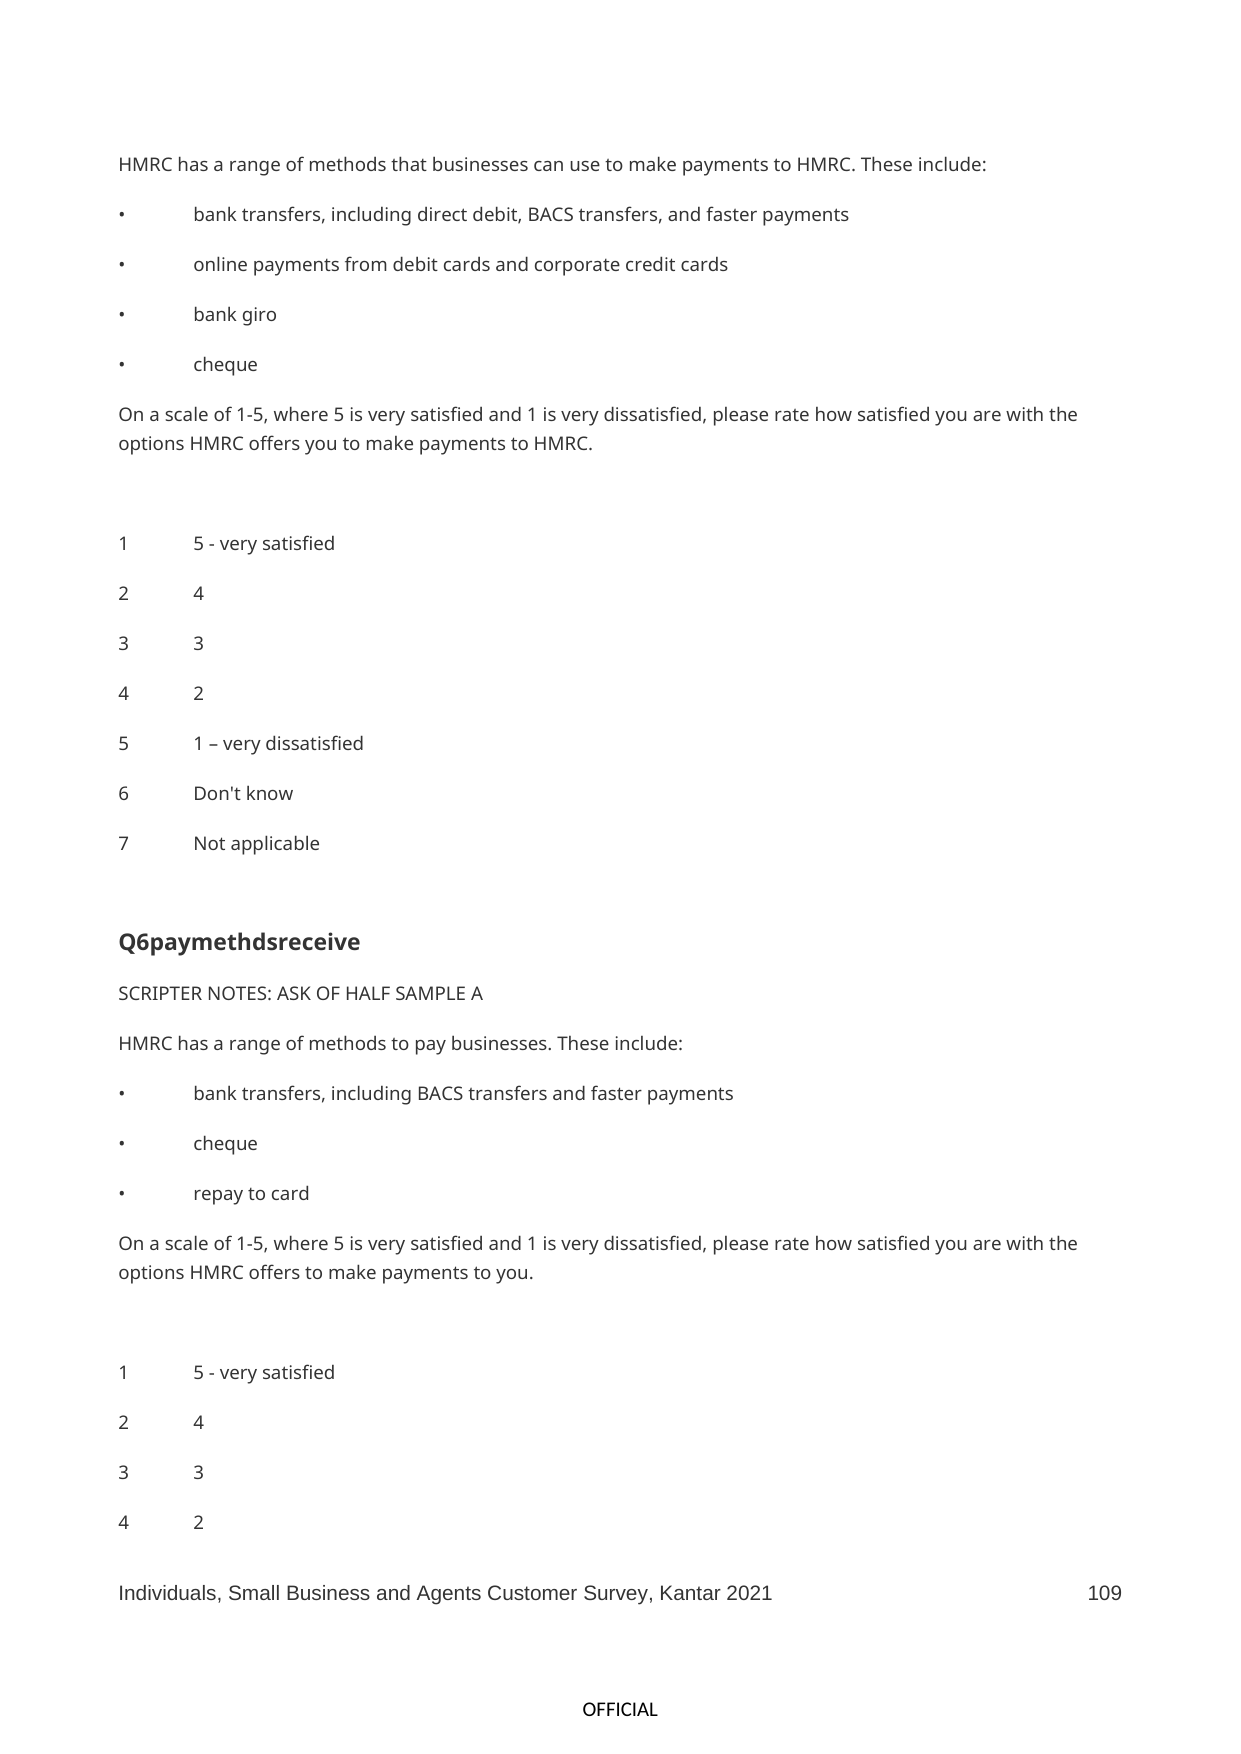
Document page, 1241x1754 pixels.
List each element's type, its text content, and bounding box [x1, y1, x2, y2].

text • online payments from debit cards and corporate credit cards [118, 248, 1122, 277]
text HMRC has a range of methods that businesses can use to make payments to HMRC. These include: [118, 148, 1122, 177]
text 3 3 [118, 1456, 1122, 1485]
text On a scale of 1-5, where 5 is very satisfied and 1 is very dissatisfied, please rate how satisfied you are with the options HMRC offers to make payments to you. [118, 1227, 1122, 1285]
text • bank transfers, including BACS transfers and faster payments [118, 1077, 1122, 1106]
text Q6paymethdsreceive [118, 927, 1122, 956]
text HMRC has a range of methods to pay businesses. These include: [118, 1027, 1122, 1056]
text 3 3 [118, 627, 1122, 656]
text 1 5 - very satisfied [118, 1356, 1122, 1385]
text 4 2 [118, 1506, 1122, 1535]
text • bank transfers, including direct debit, BACS transfers, and faster payments [118, 198, 1122, 227]
text 6 Don't know [118, 777, 1122, 806]
text 5 1 – very dissatisfied [118, 727, 1122, 756]
text On a scale of 1-5, where 5 is very satisfied and 1 is very dissatisfied, please rate how satisfied you are with the options HMRC offers you to make payments to HMRC. [118, 398, 1122, 456]
text 2 4 [118, 1406, 1122, 1435]
text • bank giro [118, 298, 1122, 327]
text • cheque [118, 1127, 1122, 1156]
text • repay to card [118, 1177, 1122, 1206]
text 4 2 [118, 677, 1122, 706]
text 1 5 - very satisfied [118, 527, 1122, 556]
text 7 Not applicable [118, 827, 1122, 856]
text SCRIPTER NOTES: ASK OF HALF SAMPLE A [118, 977, 1122, 1006]
text 2 4 [118, 577, 1122, 606]
text • cheque [118, 348, 1122, 377]
